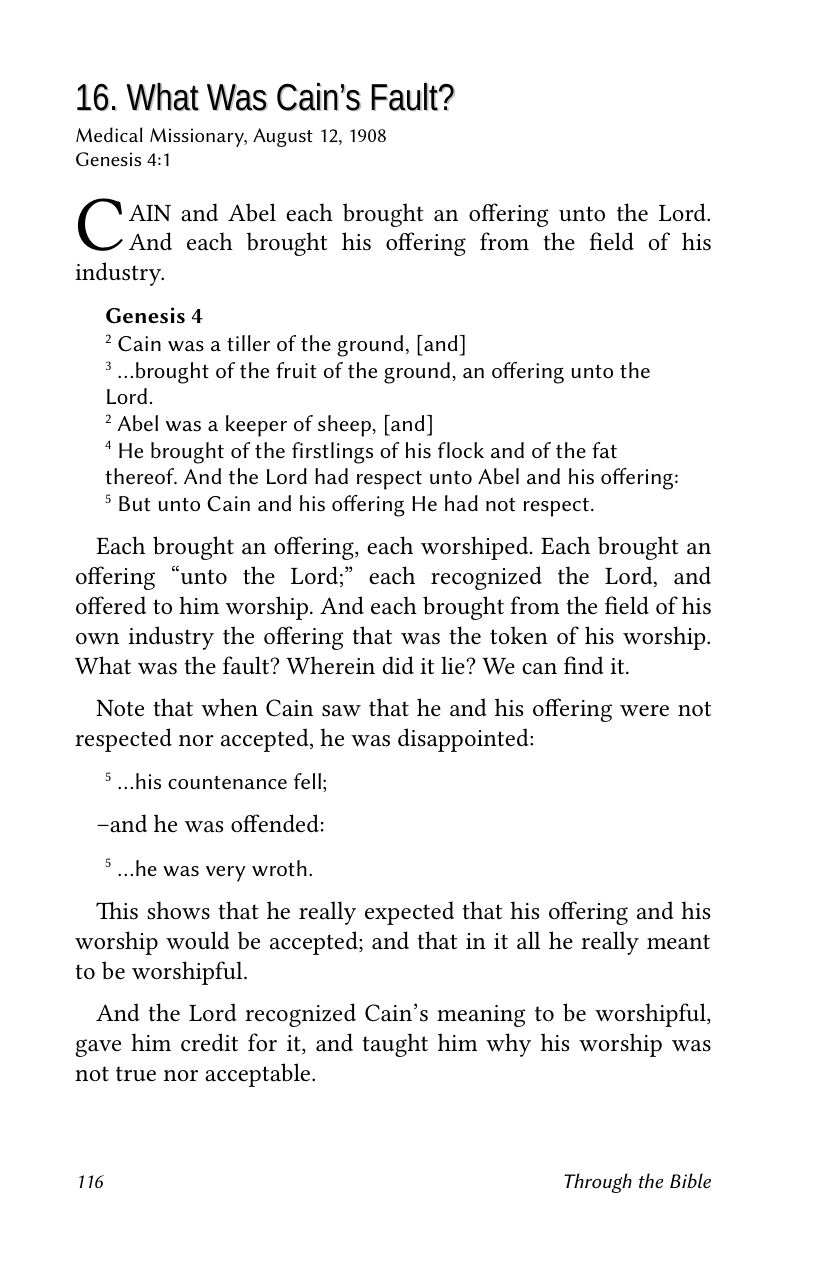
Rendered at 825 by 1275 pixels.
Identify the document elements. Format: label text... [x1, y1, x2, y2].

text And the Lord recognized Cain’s meaning to be worshipful, gave him credit for it, and taught him why his worship was not true nor acceptable. [75, 999, 712, 1087]
text This shows that he really expected that his offering and his worship would be accepted; and that in it all he really meant to be worshipful. [75, 897, 712, 985]
text 2 Cain was a tiller of the ground, [and] [105, 331, 682, 357]
text Medical Missionary, August 12, 1908 [75, 124, 712, 148]
text 5 ...his countenance fell; [105, 769, 682, 795]
text 5 But unto Cain and his offering He had not respect. [105, 491, 682, 517]
text CAIN and Abel each brought an offering unto the Lord. And each brought his offering from the field of his industry. [75, 198, 712, 287]
text Genesis 4 [105, 303, 712, 329]
text 4 He brought of the firstlings of his flock and of the fat thereof. And the Lord had respect unto Abel and his offering: [105, 437, 682, 490]
title What Was Cain’s Fault? [75, 75, 712, 118]
text –and he was offended: [75, 811, 712, 839]
text 3 ...brought of the fruit of the ground, an offering unto the Lord. [105, 357, 682, 410]
text 5 ...he was very wroth. [105, 855, 682, 882]
text 2 Abel was a keeper of sheep, [and] [105, 411, 682, 437]
text Genesis 4:1 [75, 148, 712, 172]
text Each brought an offering, each worshiped. Each brought an offering “unto the Lord;” each recognized the Lord, and offered to him worship. And each brought from the field of his own industry the offering that was the token of his worship. What was the fault? Wherein did it lie? We can find it. [75, 532, 712, 681]
text Note that when Cain saw that he and his offering were not respected nor accepted, he was disappointed: [75, 694, 712, 752]
